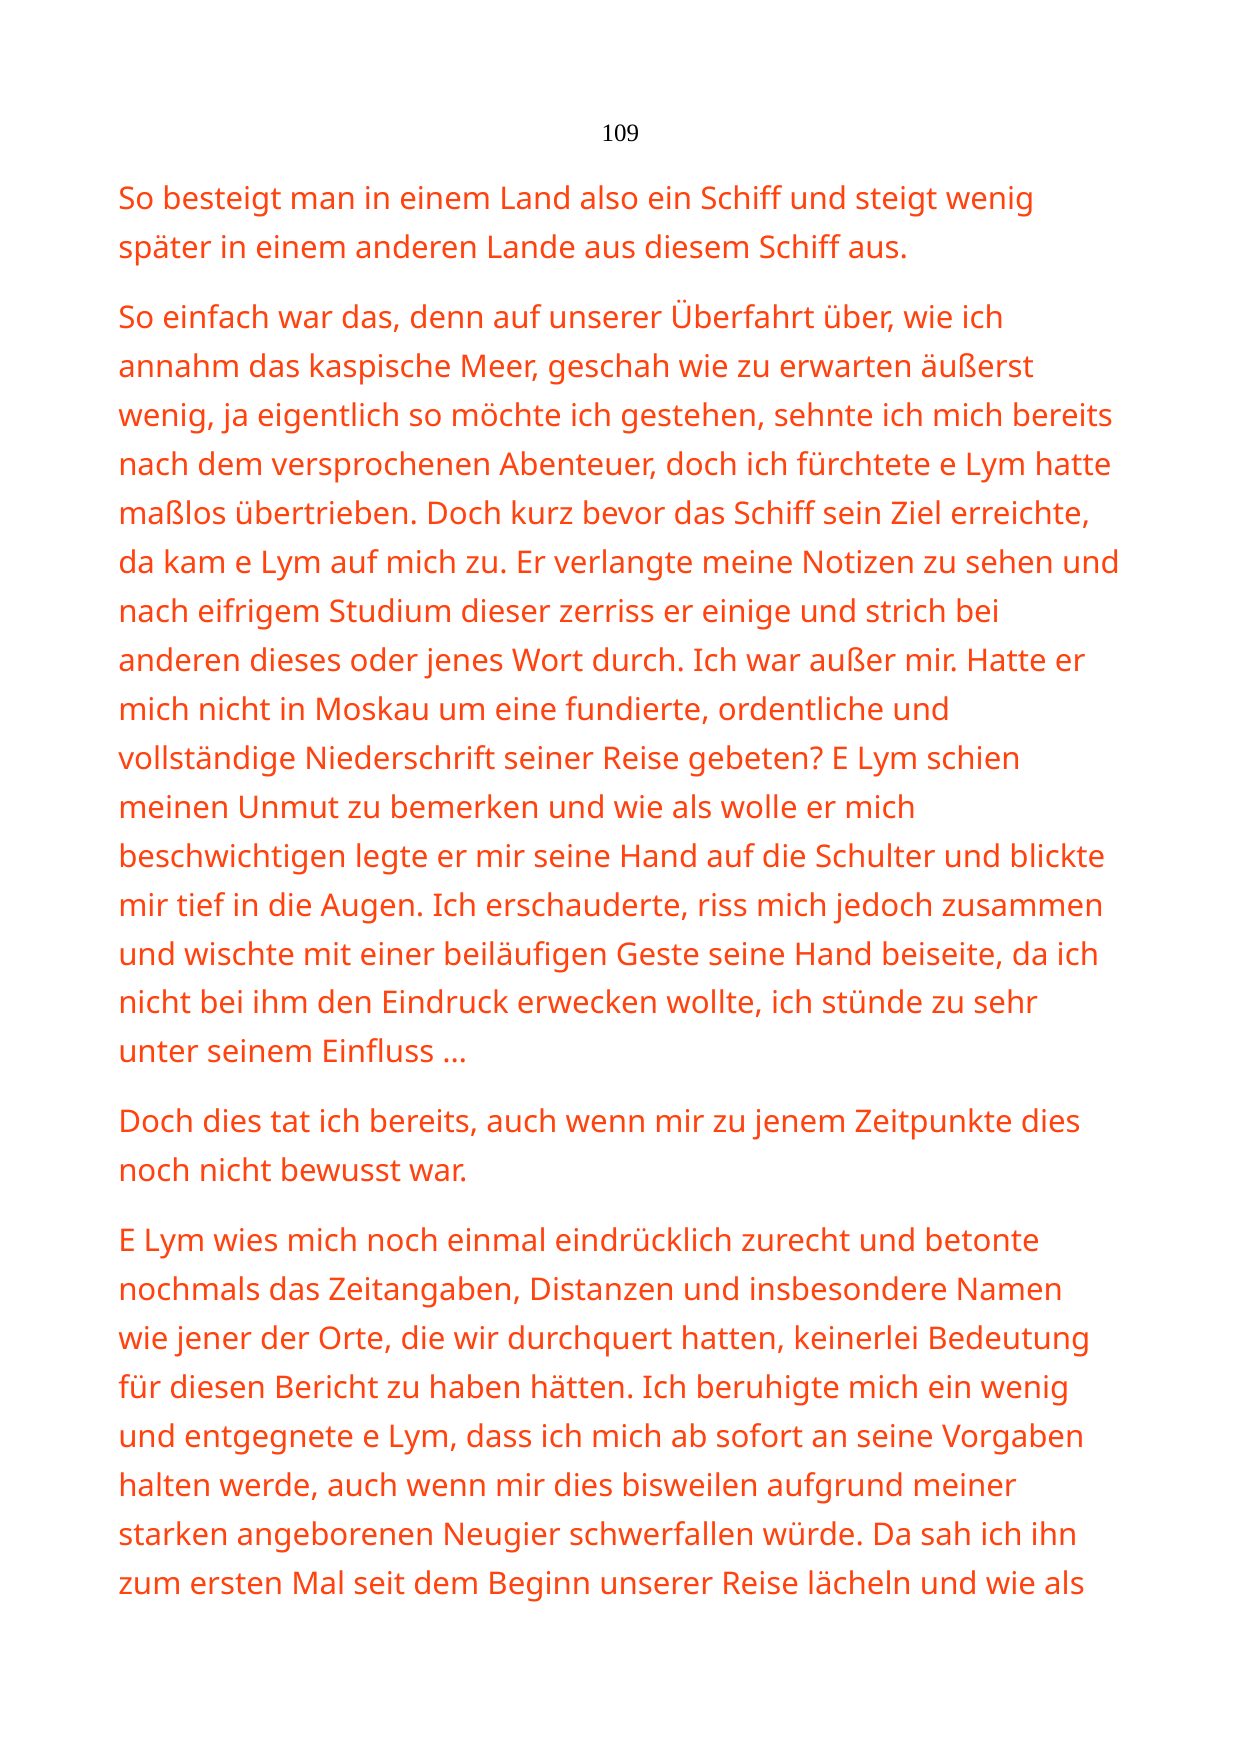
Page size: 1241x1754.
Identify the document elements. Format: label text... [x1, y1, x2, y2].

text So besteigt man in einem Land also ein Schiff und steigt wenig später in einem anderen Lande aus diesem Schiff aus. [118, 176, 1122, 268]
text So einfach war das, denn auf unserer Überfahrt über, wie ich annahm das kaspische Meer, geschah wie zu erwarten äußerst wenig, ja eigentlich so möchte ich gestehen, sehnte ich mich bereits nach dem versprochenen Abenteuer, doch ich fürchtete e Lym hatte maßlos übertrieben. Doch kurz bevor das Schiff sein Ziel erreichte, da kam e Lym auf mich zu. Er verlangte meine Notizen zu sehen und nach eifrigem Studium dieser zerriss er einige und strich bei anderen dieses oder jenes Wort durch. Ich war außer mir. Hatte er mich nicht in Moskau um eine fundierte, ordentliche und vollständige Niederschrift seiner Reise gebeten? E Lym schien meinen Unmut zu bemerken und wie als wolle er mich beschwichtigen legte er mir seine Hand auf die Schulter und blickte mir tief in die Augen. Ich erschauderte, riss mich jedoch zusammen und wischte mit einer beiläufigen Geste seine Hand beiseite, da ich nicht bei ihm den Eindruck erwecken wollte, ich stünde zu sehr unter seinem Einfluss … [118, 295, 1122, 1072]
text E Lym wies mich noch einmal eindrücklich zurecht und betonte nochmals das Zeitangaben, Distanzen und insbesondere Namen wie jener der Orte, die wir durchquert hatten, keinerlei Bedeutung für diesen Bericht zu haben hätten. Ich beruhigte mich ein wenig und entgegnete e Lym, dass ich mich ab sofort an seine Vorgaben halten werde, auch wenn mir dies bisweilen aufgrund meiner starken angeborenen Neugier schwerfallen würde. Da sah ich ihn zum ersten Mal seit dem Beginn unserer Reise lächeln und wie als [118, 1218, 1122, 1603]
text Doch dies tat ich bereits, auch wenn mir zu jenem Zeitpunkte dies noch nicht bewusst war. [118, 1099, 1122, 1191]
